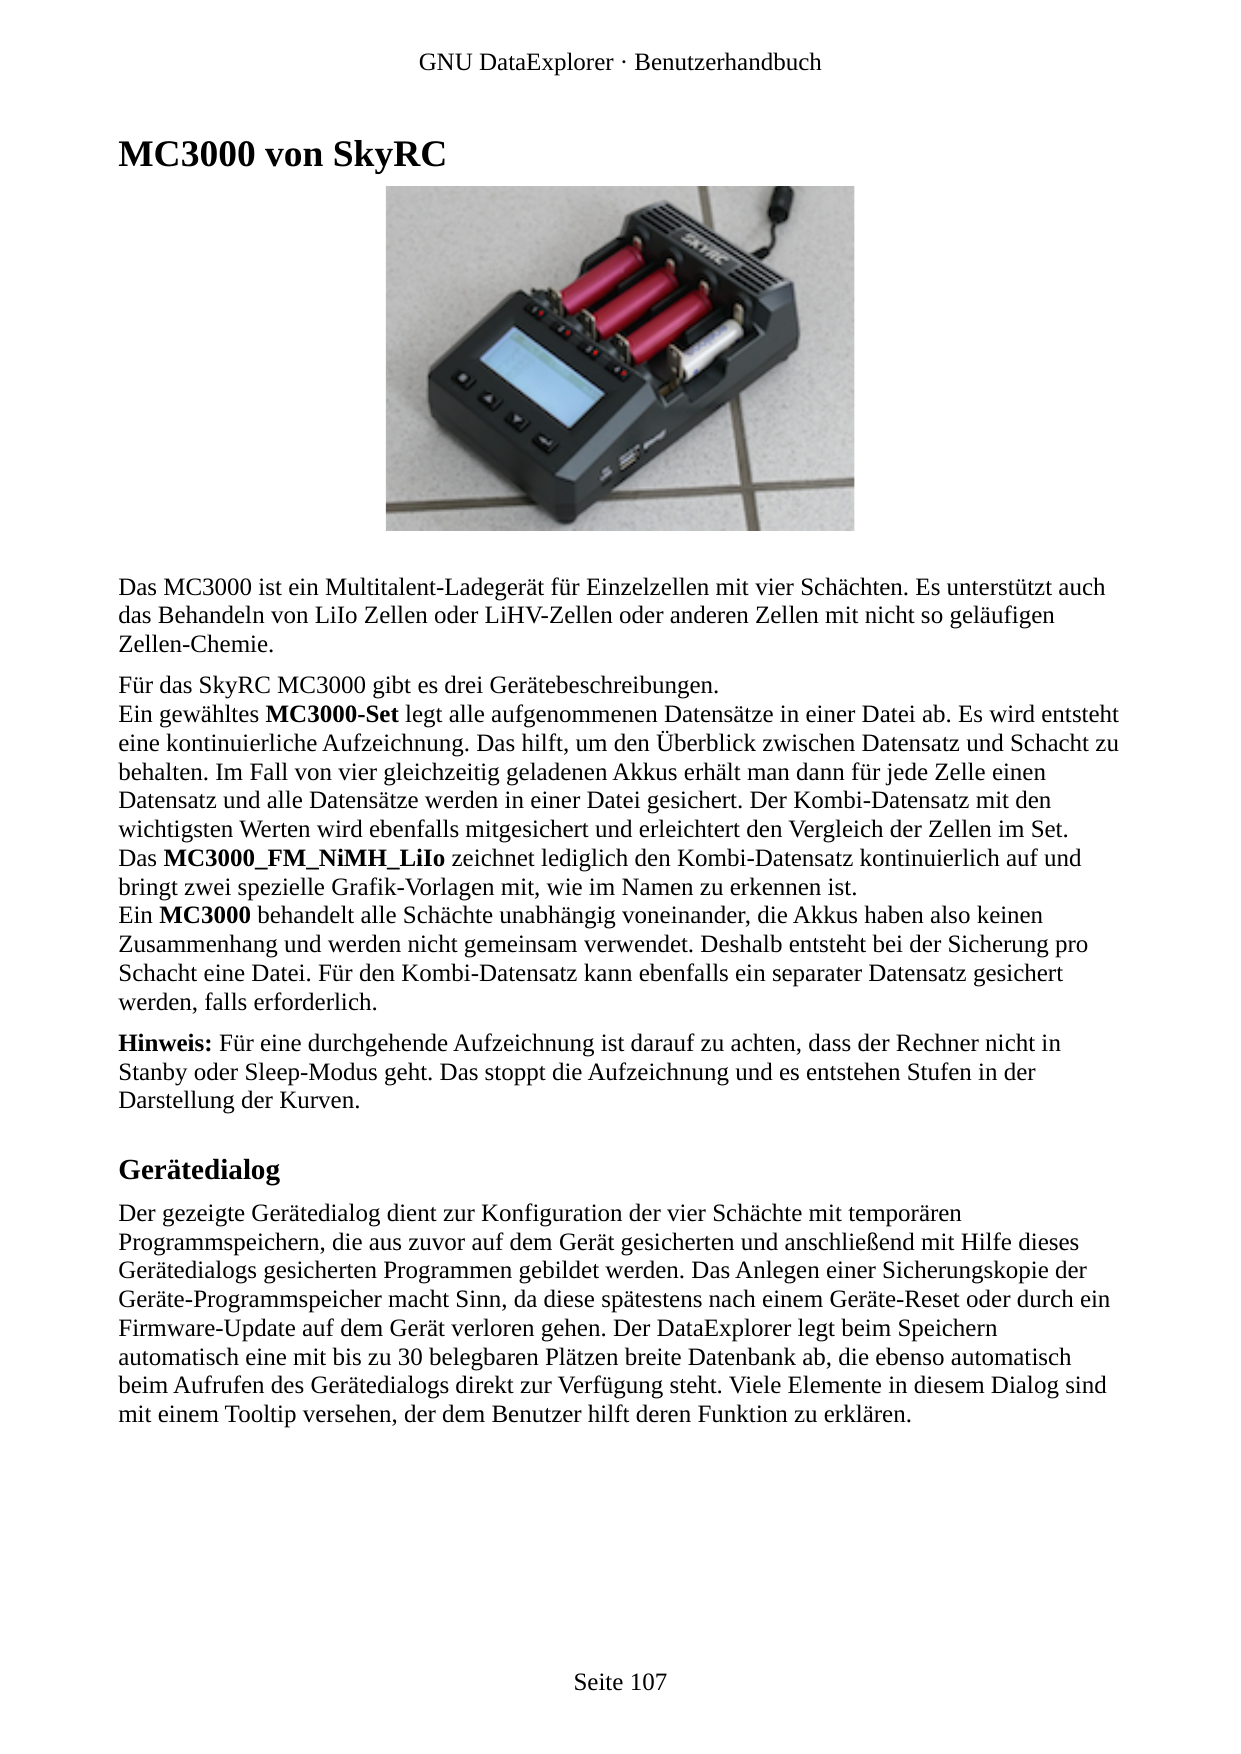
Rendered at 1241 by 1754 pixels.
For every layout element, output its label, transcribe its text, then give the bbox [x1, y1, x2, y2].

text Für das SkyRC MC3000 gibt es drei Gerätebeschreibungen. Ein gewähltes MC3000-Set legt alle aufgenommenen Datensätze in einer Datei ab. Es wird entsteht eine kontinuierliche Aufzeichnung. Das hilft, um den Überblick zwischen Datensatz und Schacht zu behalten. Im Fall von vier gleichzeitig geladenen Akkus erhält man dann für jede Zelle einen Datensatz und alle Datensätze werden in einer Datei gesichert. Der Kombi-Datensatz mit den wichtigsten Werten wird ebenfalls mitgesichert und erleichtert den Vergleich der Zellen im Set. Das MC3000_FM_NiMH_LiIo zeichnet lediglich den Kombi-Datensatz kontinuierlich auf und bringt zwei spezielle Grafik-Vorlagen mit, wie im Namen zu erkennen ist. Ein MC3000 behandelt alle Schächte unabhängig voneinander, die Akkus haben also keinen Zusammenhang und werden nicht gemeinsam verwendet. Deshalb entsteht bei der Sicherung pro Schacht eine Datei. Für den Kombi-Datensatz kann ebenfalls ein separater Datensatz gesichert werden, falls erforderlich. [118, 671, 1122, 1016]
text Der gezeigte Gerätedialog dient zur Konfiguration der vier Schächte mit temporären Programmspeichern, die aus zuvor auf dem Gerät gesicherten und anschließend mit Hilfe dieses Gerätedialogs gesicherten Programmen gebildet werden. Das Anlegen einer Sicherungskopie der Geräte-Programmspeicher macht Sinn, da diese spätestens nach einem Geräte-Reset oder durch ein Firmware-Update auf dem Gerät verloren gehen. Der DataExplorer legt beim Speichern automatisch eine mit bis zu 30 belegbaren Plätzen breite Datenbank ab, die ebenso automatisch beim Aufrufen des Gerätedialogs direkt zur Verfügung steht. Viele Elemente in diesem Dialog sind mit einem Tooltip versehen, der dem Benutzer hilft deren Funktion zu erklären. [118, 1198, 1122, 1428]
picture [385, 186, 855, 531]
subtitle Gerätedialog [118, 1152, 1122, 1185]
text Hinweis: Für eine durchgehende Aufzeichnung ist darauf zu achten, dass der Rechner nicht in Stanby oder Sleep-Modus geht. Das stoppt die Aufzeichnung und es entstehen Stufen in der Darstellung der Kurven. [118, 1028, 1122, 1114]
text Das MC3000 ist ein Multitalent-Ladegerät für Einzelzellen mit vier Schächten. Es unterstützt auch das Behandeln von LiIo Zellen oder LiHV-Zellen oder anderen Zellen mit nicht so geläufigen Zellen-Chemie. [118, 572, 1122, 658]
subtitle MC3000 von SkyRC [118, 131, 1122, 174]
